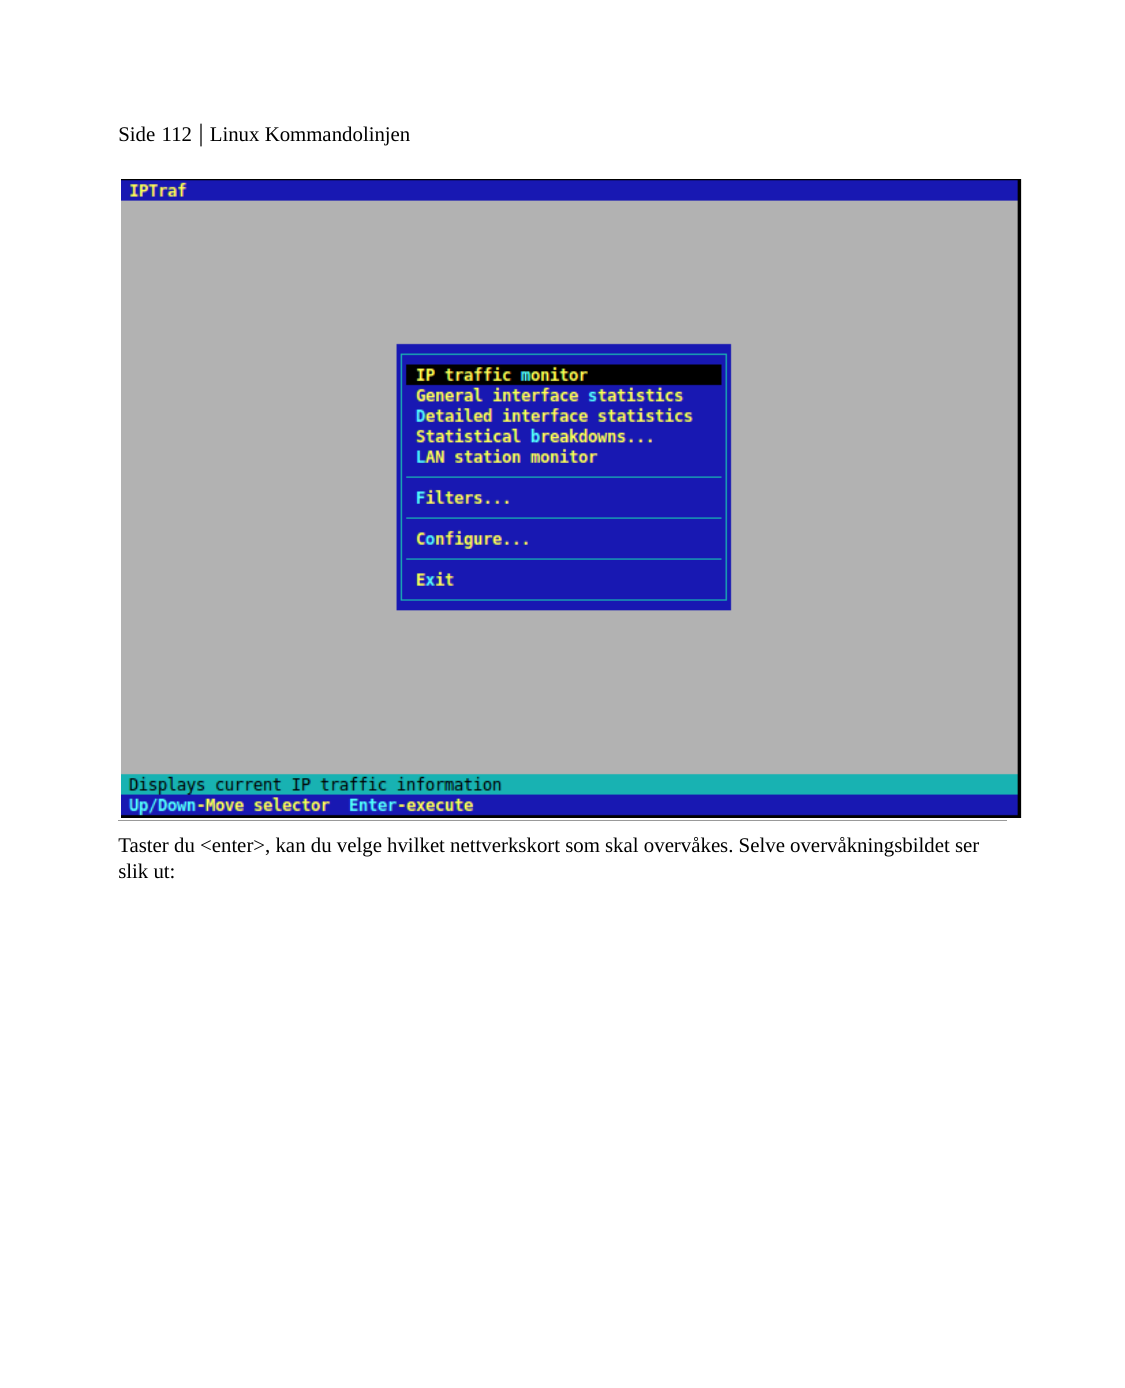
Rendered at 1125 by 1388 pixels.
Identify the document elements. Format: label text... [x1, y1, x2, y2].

text Taster du <enter>, kan du velge hvilket nettverkskort som skal overvåkes. Selve overvåkningsbildet ser slik ut: [118, 833, 1007, 883]
picture [121, 179, 1022, 818]
